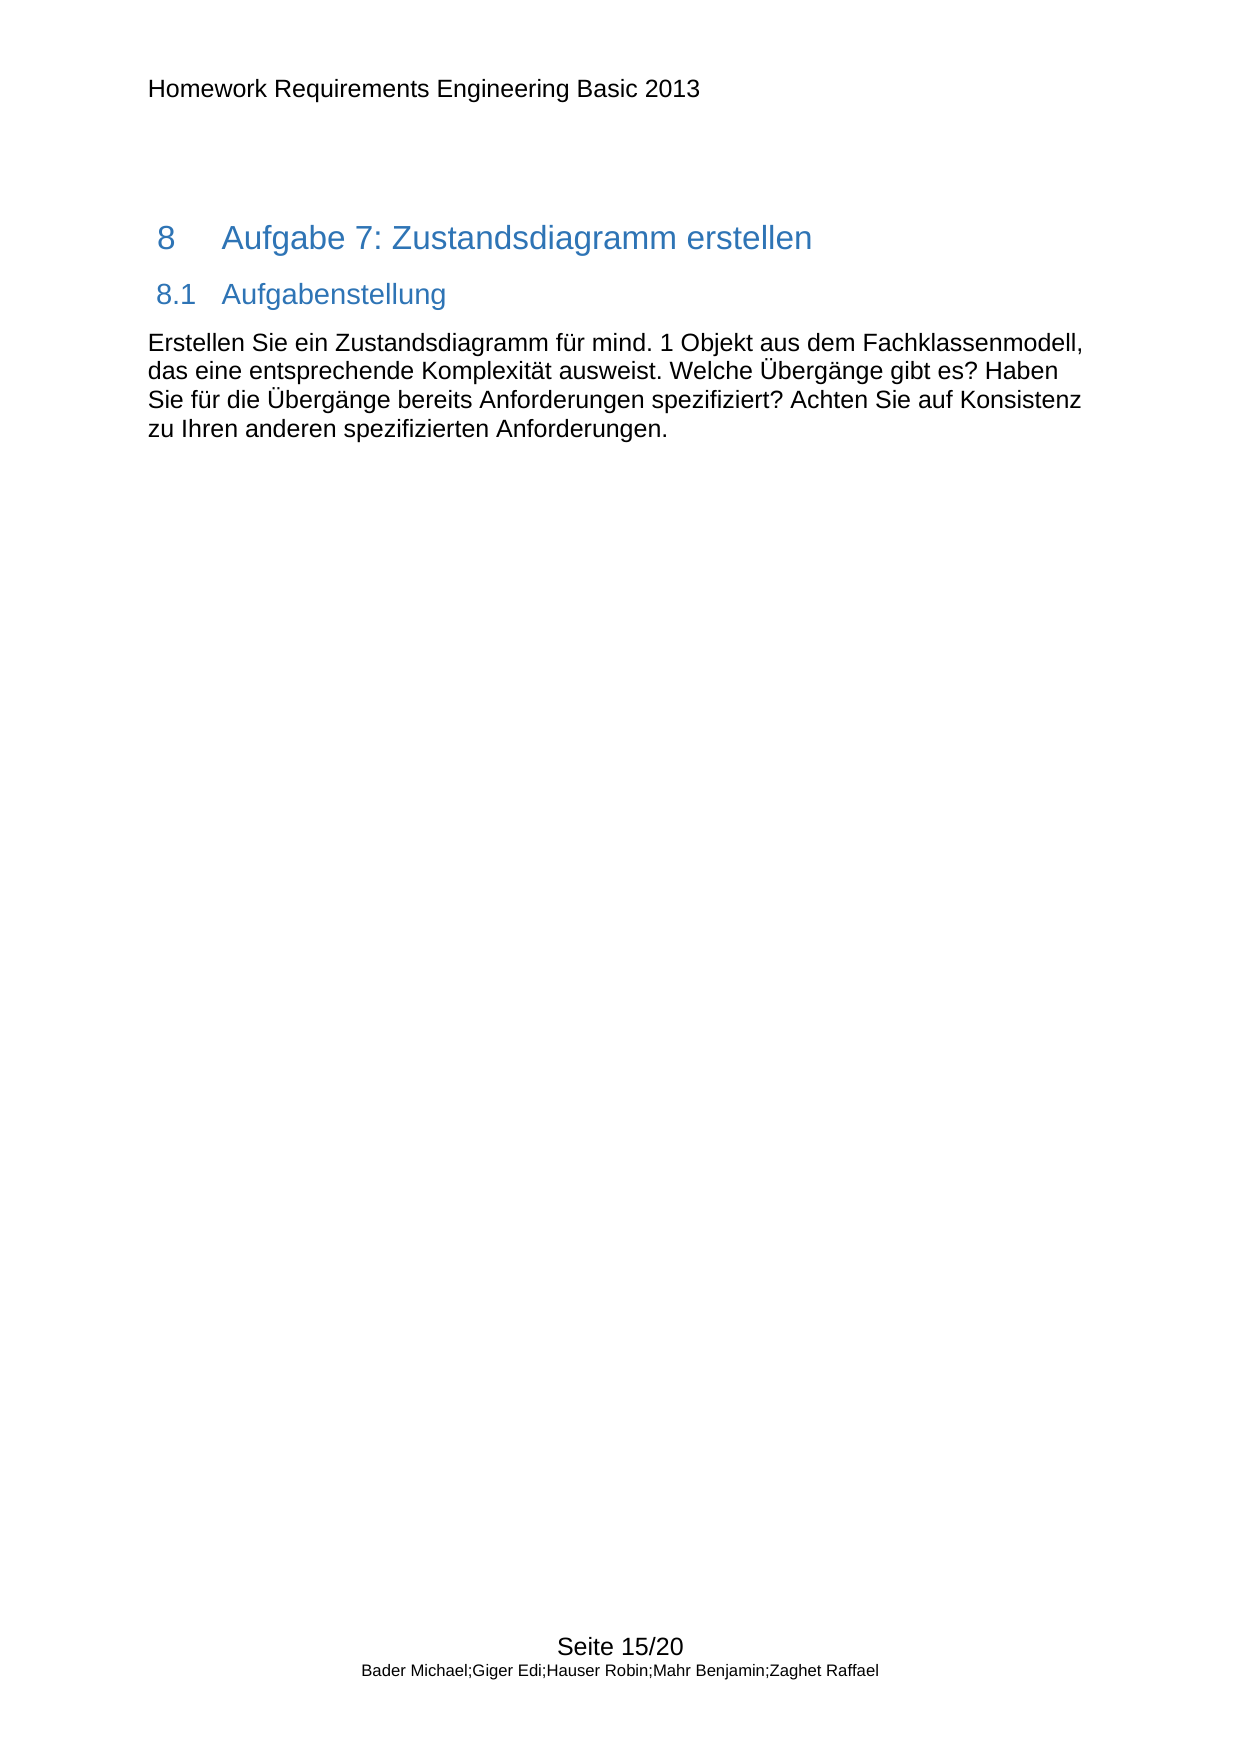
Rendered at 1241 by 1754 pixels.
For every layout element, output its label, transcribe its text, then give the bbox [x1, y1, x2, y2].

text Erstellen Sie ein Zustandsdiagramm für mind. 1 Objekt aus dem Fachklassenmodell, das eine entsprechende Komplexität ausweist. Welche Übergänge gibt es? Haben Sie für die Übergänge bereits Anforderungen spezifiziert? Achten Sie auf Konsistenz zu Ihren anderen spezifizierten Anforderungen. [148, 327, 1093, 442]
subtitle Aufgabenstellung [148, 277, 1093, 311]
subtitle Aufgabe 7: Zustandsdiagramm erstellen [148, 218, 1093, 256]
